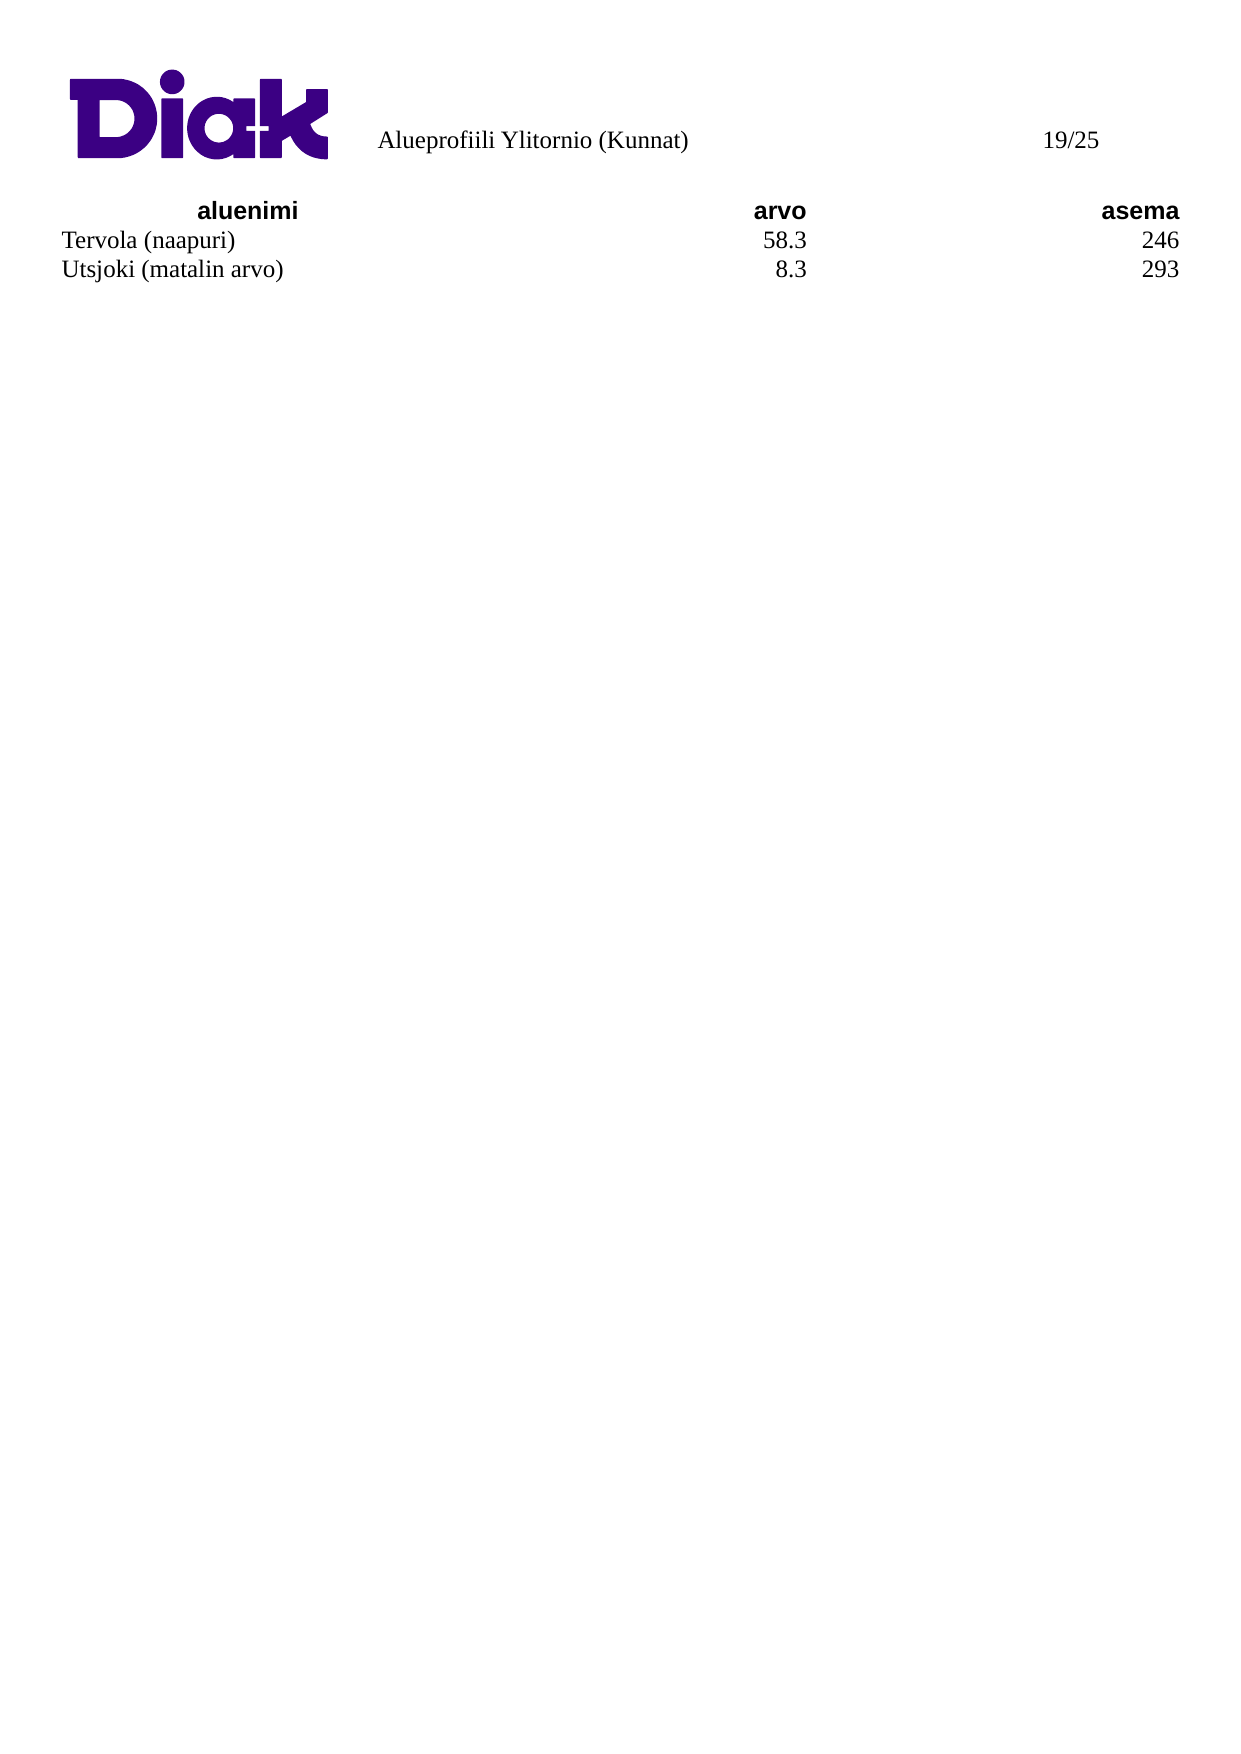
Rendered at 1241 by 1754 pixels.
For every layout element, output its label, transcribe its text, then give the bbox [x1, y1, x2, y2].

table_cell Utsjoki (matalin arvo) [61, 254, 434, 282]
table_header asema [806, 196, 1179, 225]
table_header arvo [434, 196, 806, 225]
table_cell 246 [806, 225, 1179, 254]
table_cell 58.3 [434, 225, 806, 254]
table_header aluenimi [61, 196, 434, 225]
table_cell Tervola (naapuri) [61, 225, 434, 254]
table_cell 8.3 [434, 254, 806, 282]
table_cell 293 [806, 254, 1179, 282]
